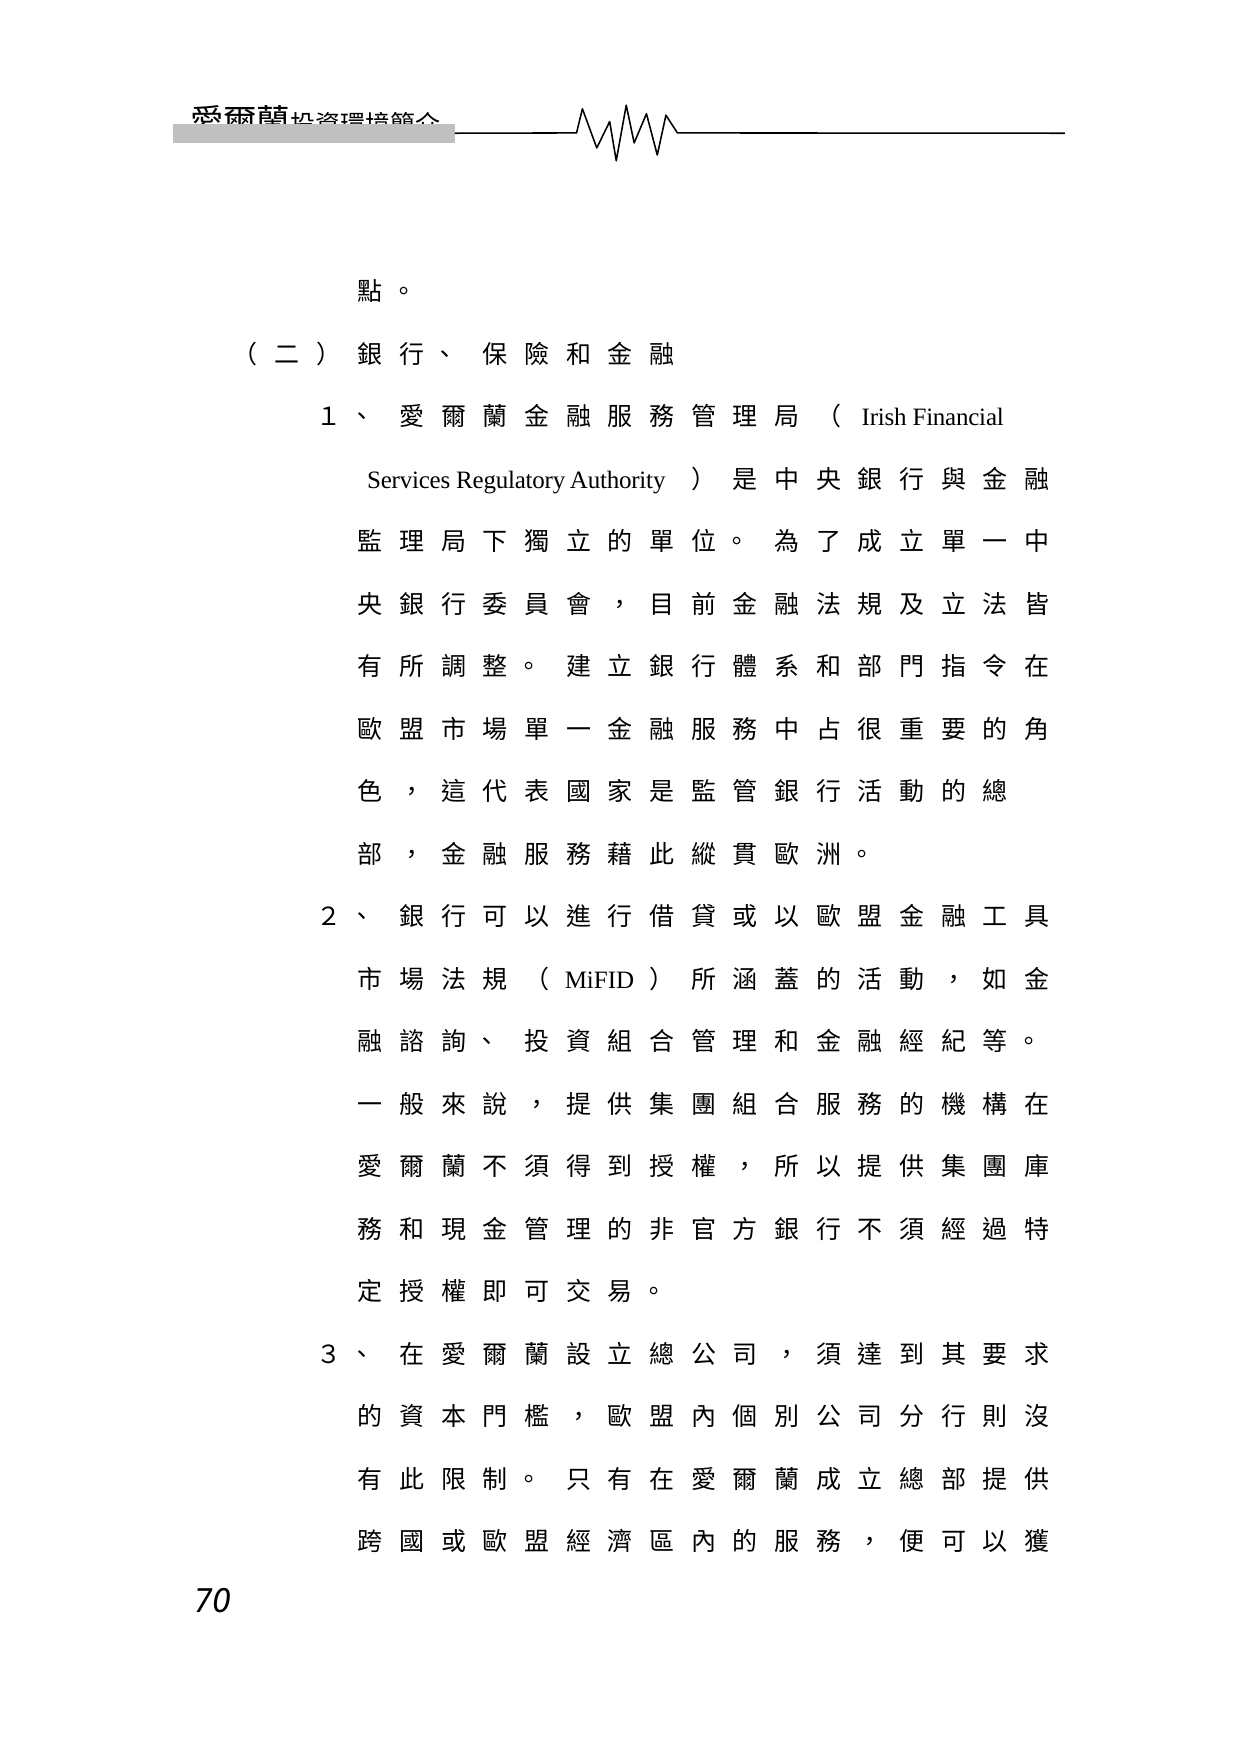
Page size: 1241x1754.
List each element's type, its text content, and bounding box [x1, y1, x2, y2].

text １、愛爾蘭金融服務管理局（Irish Financial Services Regulatory Authority）是中央銀行與金融監理局下獨立的單位。為了成立單一中央銀行委員會，目前金融法規及立法皆有所調整。建立銀行體系和部門指令在歐盟市場單一金融服務中占很重要的角色，這代表國家是監管銀行活動的總部，金融服務藉此縱貫歐洲。 [281, 375, 1058, 875]
text 點。 [281, 250, 1058, 313]
text ２、銀行可以進行借貸或以歐盟金融工具市場法規（MiFID）所涵蓋的活動，如金融諮詢、投資組合管理和金融經紀等。一般來說，提供集團組合服務的機構在愛爾蘭不須得到授權，所以提供集團庫務和現金管理的非官方銀行不須經過特定授權即可交易。 [281, 875, 1058, 1313]
text ３、在愛爾蘭設立總公司，須達到其要求的資本門檻，歐盟內個別公司分行則沒有此限制。只有在愛爾蘭成立總部提供跨國或歐盟經濟區內的服務，便可以獲 [281, 1313, 1058, 1563]
text （二）銀行、保險和金融 [207, 313, 1058, 375]
